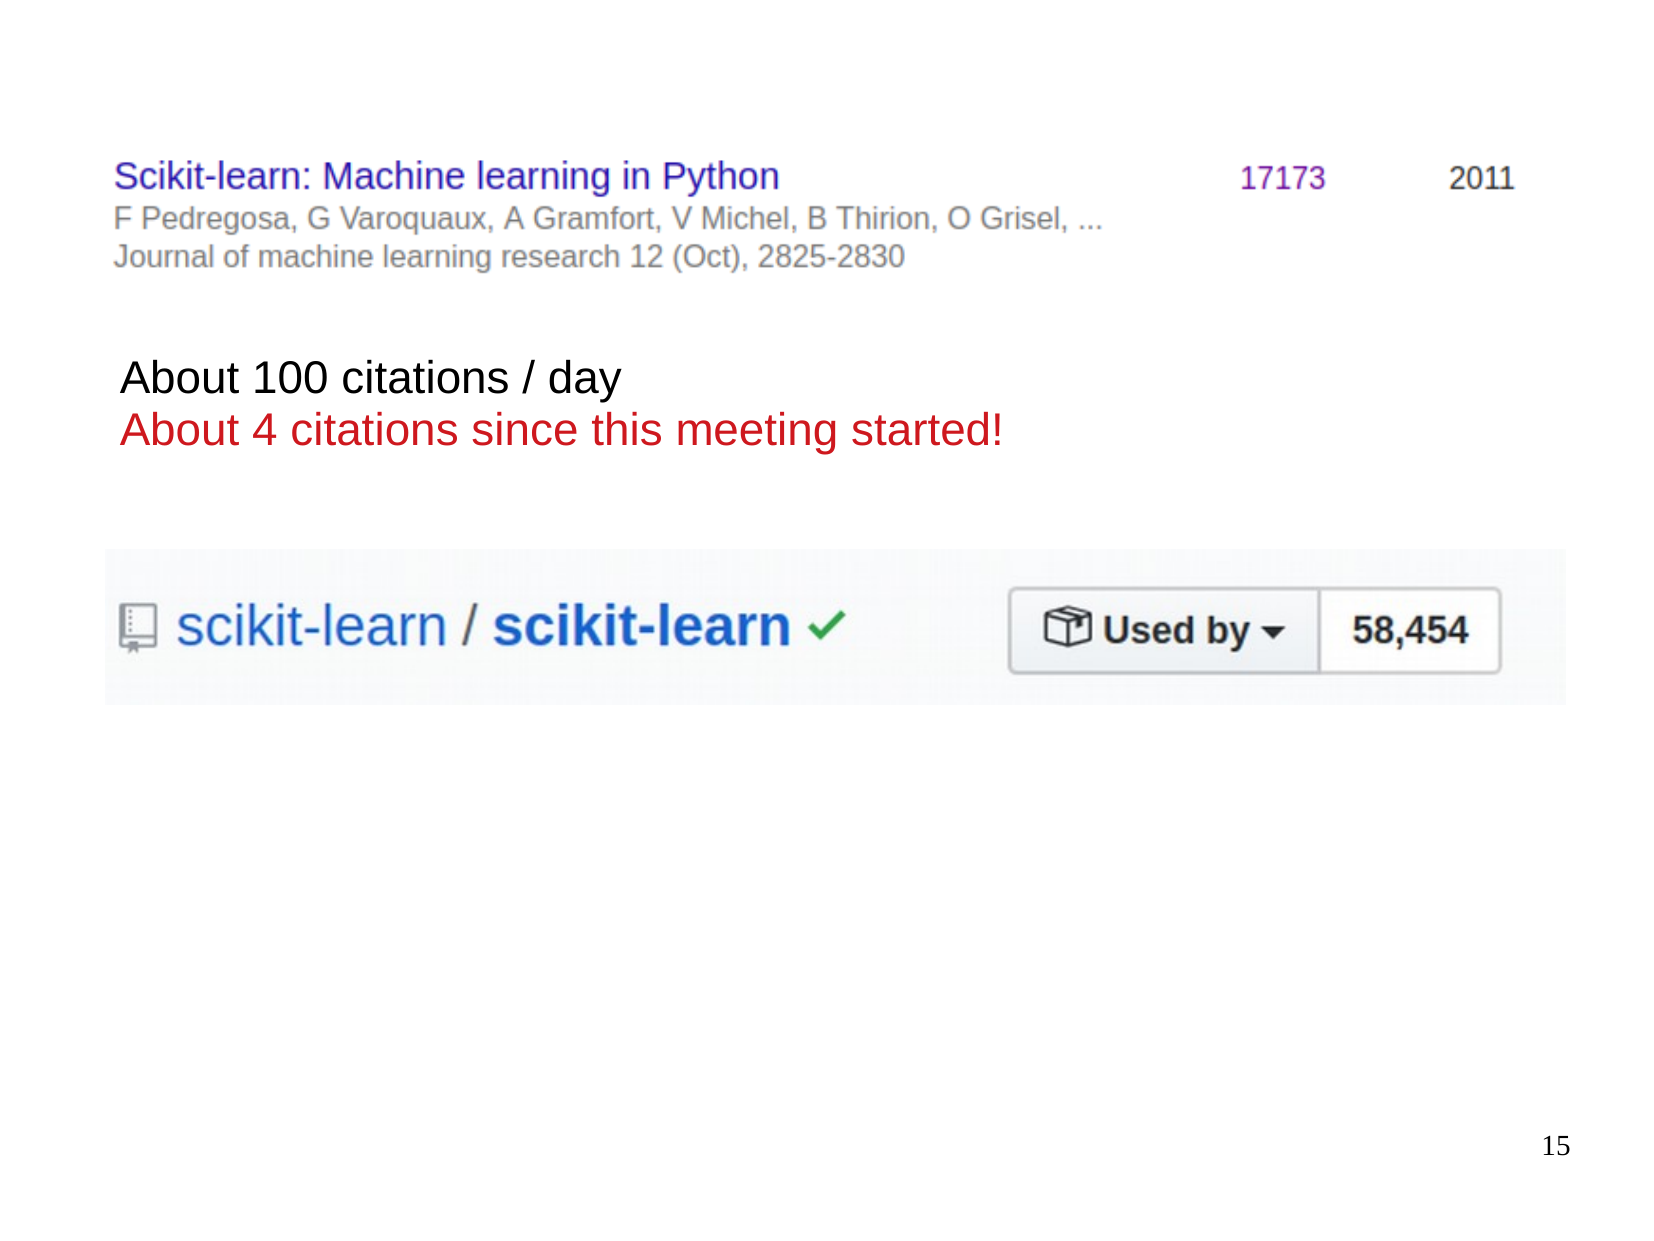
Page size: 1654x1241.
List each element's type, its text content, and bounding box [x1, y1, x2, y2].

picture [93, 119, 1531, 301]
picture [105, 549, 1566, 706]
text_box About 100 citations / day About 4 citations since this meeting started! [105, 345, 1516, 463]
